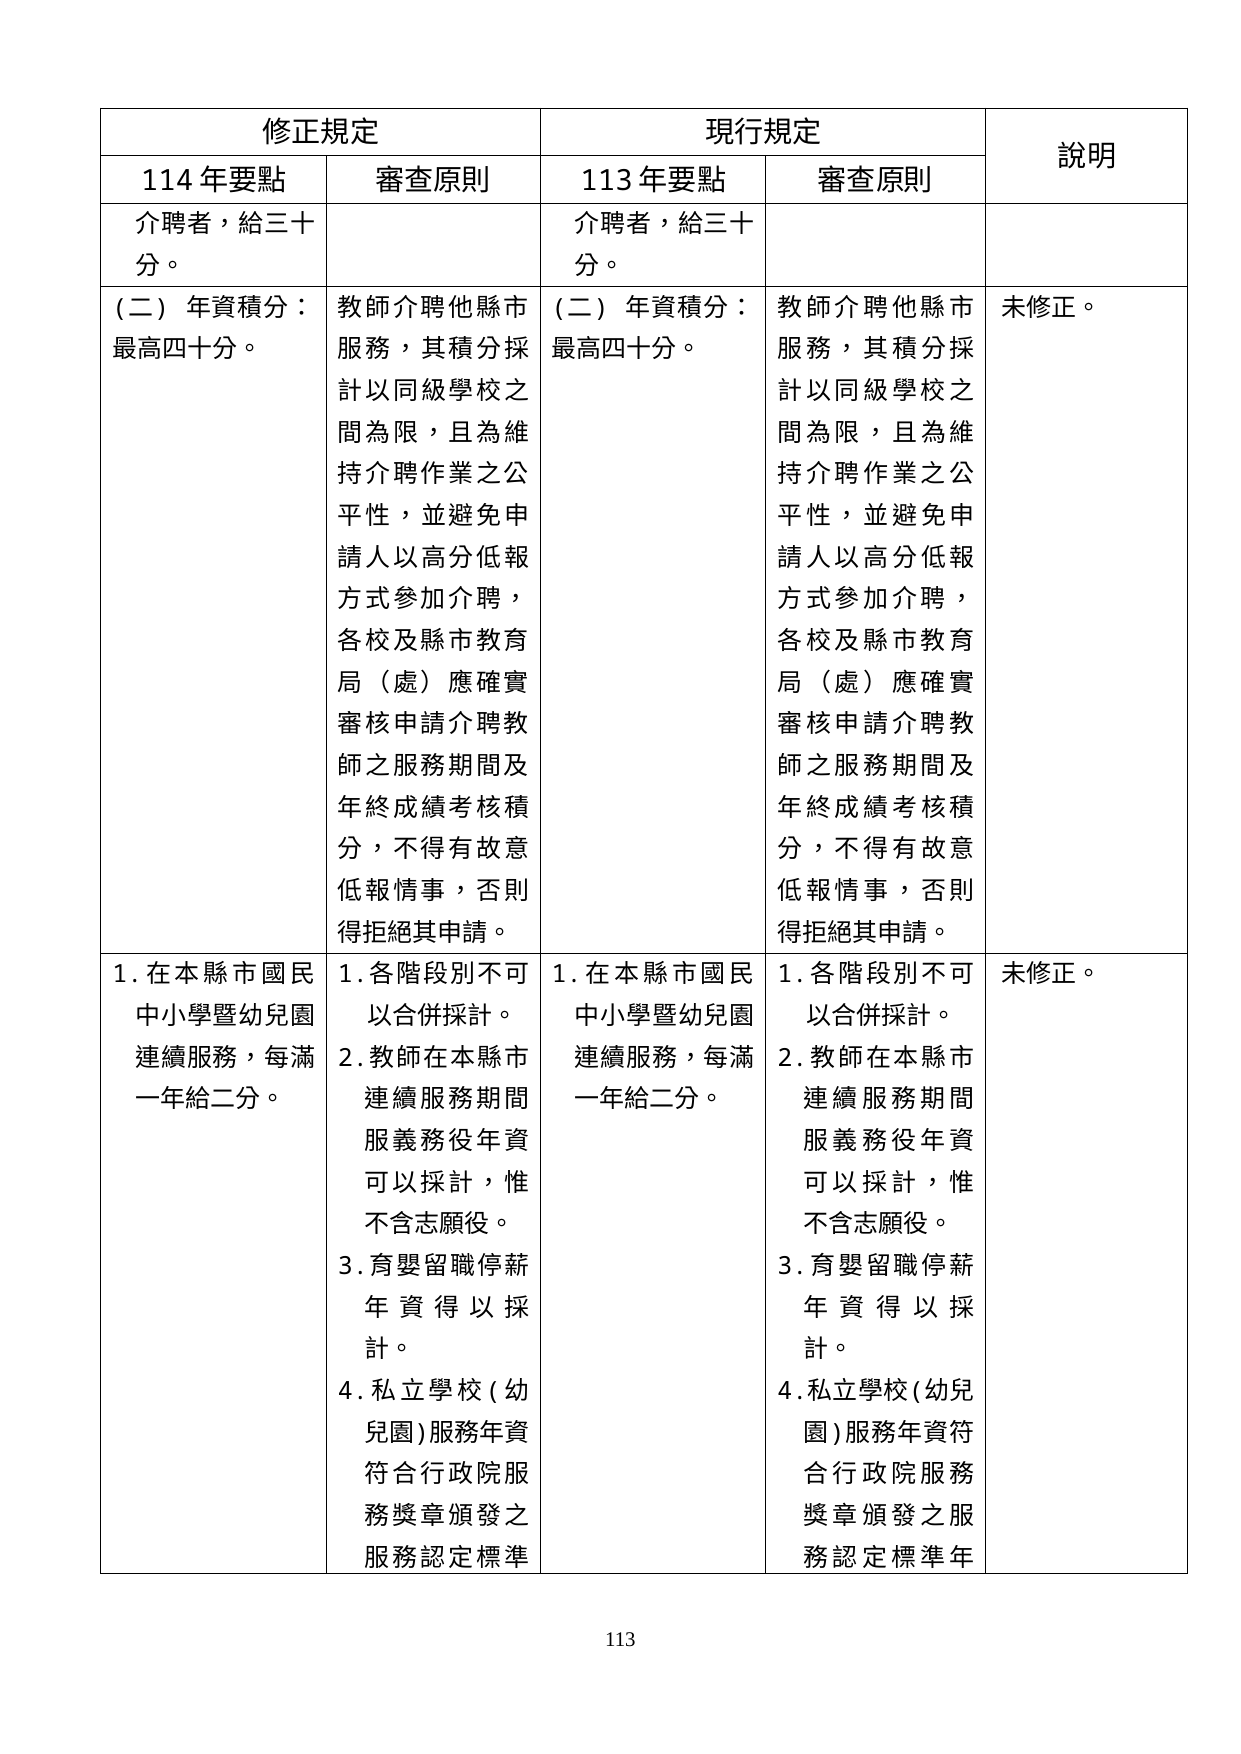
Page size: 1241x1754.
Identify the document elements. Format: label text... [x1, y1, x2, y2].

table_header 現行規定 [541, 109, 985, 155]
table_cell 介聘者，給三十分。 [541, 204, 765, 286]
table_cell 1.在本縣市國民中小學暨幼兒園連續服務，每滿一年給二分。 [101, 954, 326, 1573]
table_cell 114年要點 [101, 156, 326, 203]
table_cell 審查原則 [327, 156, 540, 203]
table_cell 介聘者，給三十分。 [101, 204, 326, 286]
table_cell 未修正。 [986, 954, 1187, 1573]
table_cell [766, 204, 985, 286]
table_cell 113年要點 [541, 156, 765, 203]
table_cell 教師介聘他縣市服務，其積分採計以同級學校之間為限，且為維持介聘作業之公平性，並避免申請人以高分低報方式參加介聘，各校及縣市教育局（處）應確實審核申請介聘教師之服務期間及年終成績考核積分，不得有故意低報情事，否則得拒絕其申請。 [766, 287, 985, 953]
table_cell 1.各階段別不可以合併採計。 2.教師在本縣市連續服務期間服義務役年資可以採計，惟不含志願役。 3.育嬰留職停薪年資得以採計。 4.私立學校(幼兒園)服務年資符合行政院服務獎章頒發之服務認定標準年 [766, 954, 985, 1573]
table_cell 教師介聘他縣市服務，其積分採計以同級學校之間為限，且為維持介聘作業之公平性，並避免申請人以高分低報方式參加介聘，各校及縣市教育局（處）應確實審核申請介聘教師之服務期間及年終成績考核積分，不得有故意低報情事，否則得拒絕其申請。 [327, 287, 540, 953]
table_cell 審查原則 [766, 156, 985, 203]
table_cell 未修正。 [986, 287, 1187, 953]
table_header 說明 [986, 109, 1187, 203]
table_cell (二) 年資積分：最高四十分。 [101, 287, 326, 953]
table_cell [986, 204, 1187, 286]
table_cell 1.在本縣市國民中小學暨幼兒園連續服務，每滿一年給二分。 [541, 954, 765, 1573]
table_cell (二) 年資積分：最高四十分。 [541, 287, 765, 953]
table_header 修正規定 [101, 109, 540, 155]
table_cell [327, 204, 540, 286]
table_cell 1.各階段別不可以合併採計。 2.教師在本縣市連續服務期間服義務役年資可以採計，惟不含志願役。 3.育嬰留職停薪年資得以採計。 4.私立學校(幼兒園)服務年資符合行政院服務獎章頒發之服務認定標準 [327, 954, 540, 1573]
